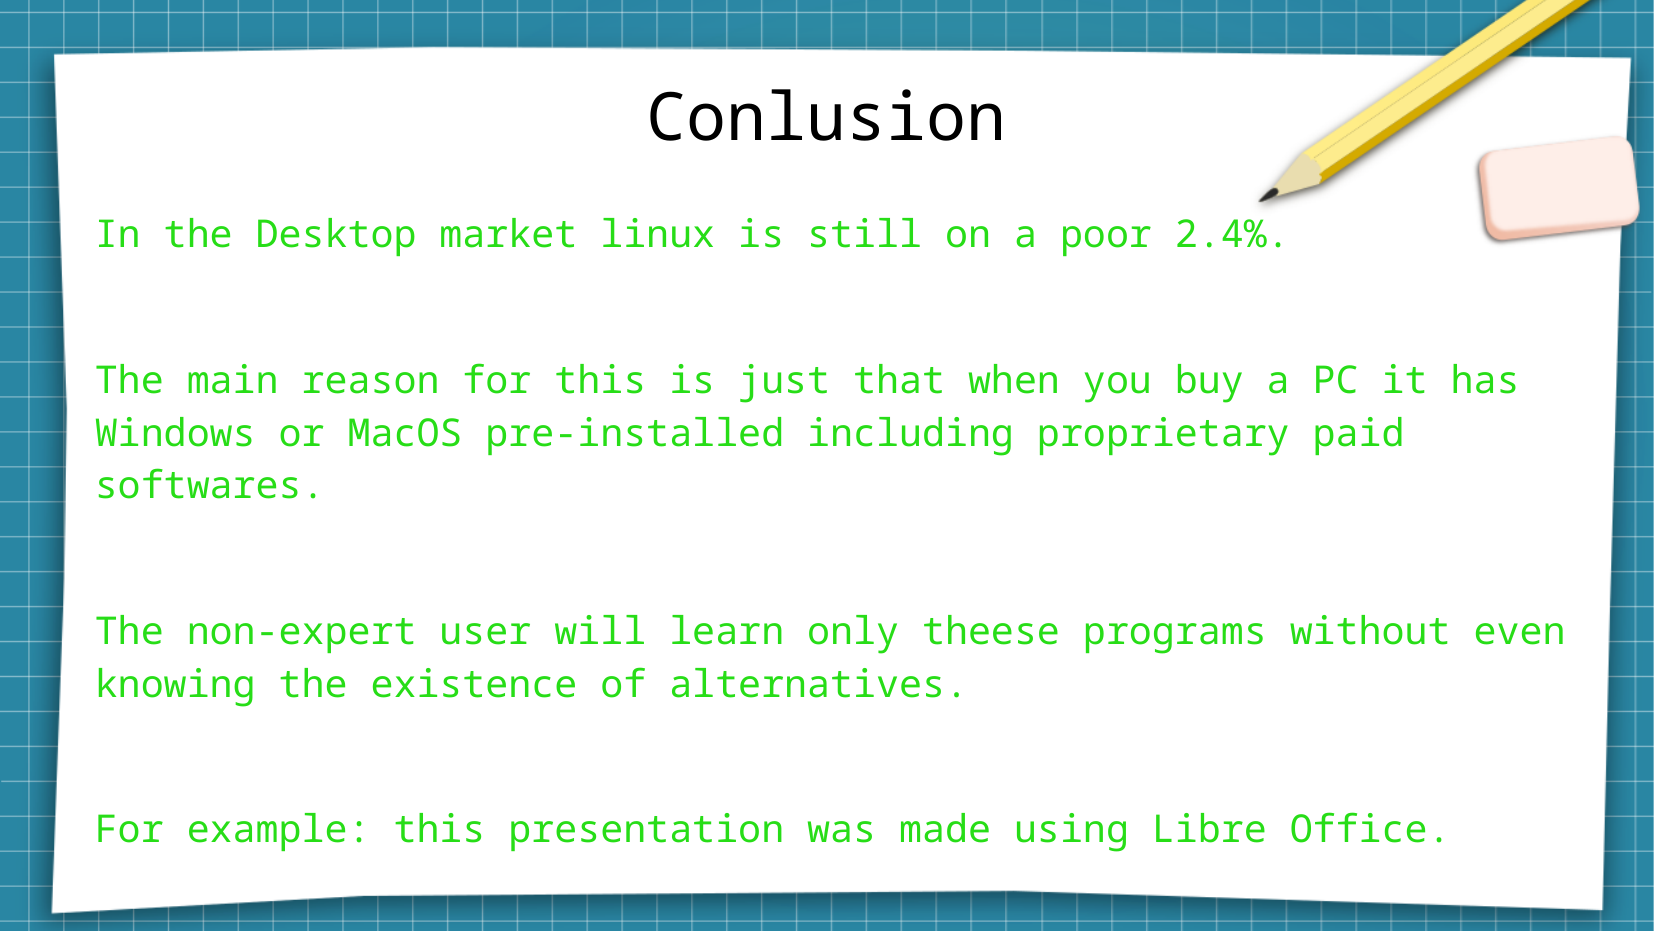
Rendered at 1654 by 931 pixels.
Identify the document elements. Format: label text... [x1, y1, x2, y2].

title Conlusion [82, 37, 1571, 193]
list In the Desktop market linux is still on a poor 2.4%. The main reason for this is just that when you buy a PC it has Windows or MacOS pre-installed including proprietary paid softwares. The non-expert user will learn only theese programs without even knowing the existence of alternatives. For example: this presentation was made using Libre Office. [29, 206, 1595, 857]
picture [0, 0, 1654, 931]
